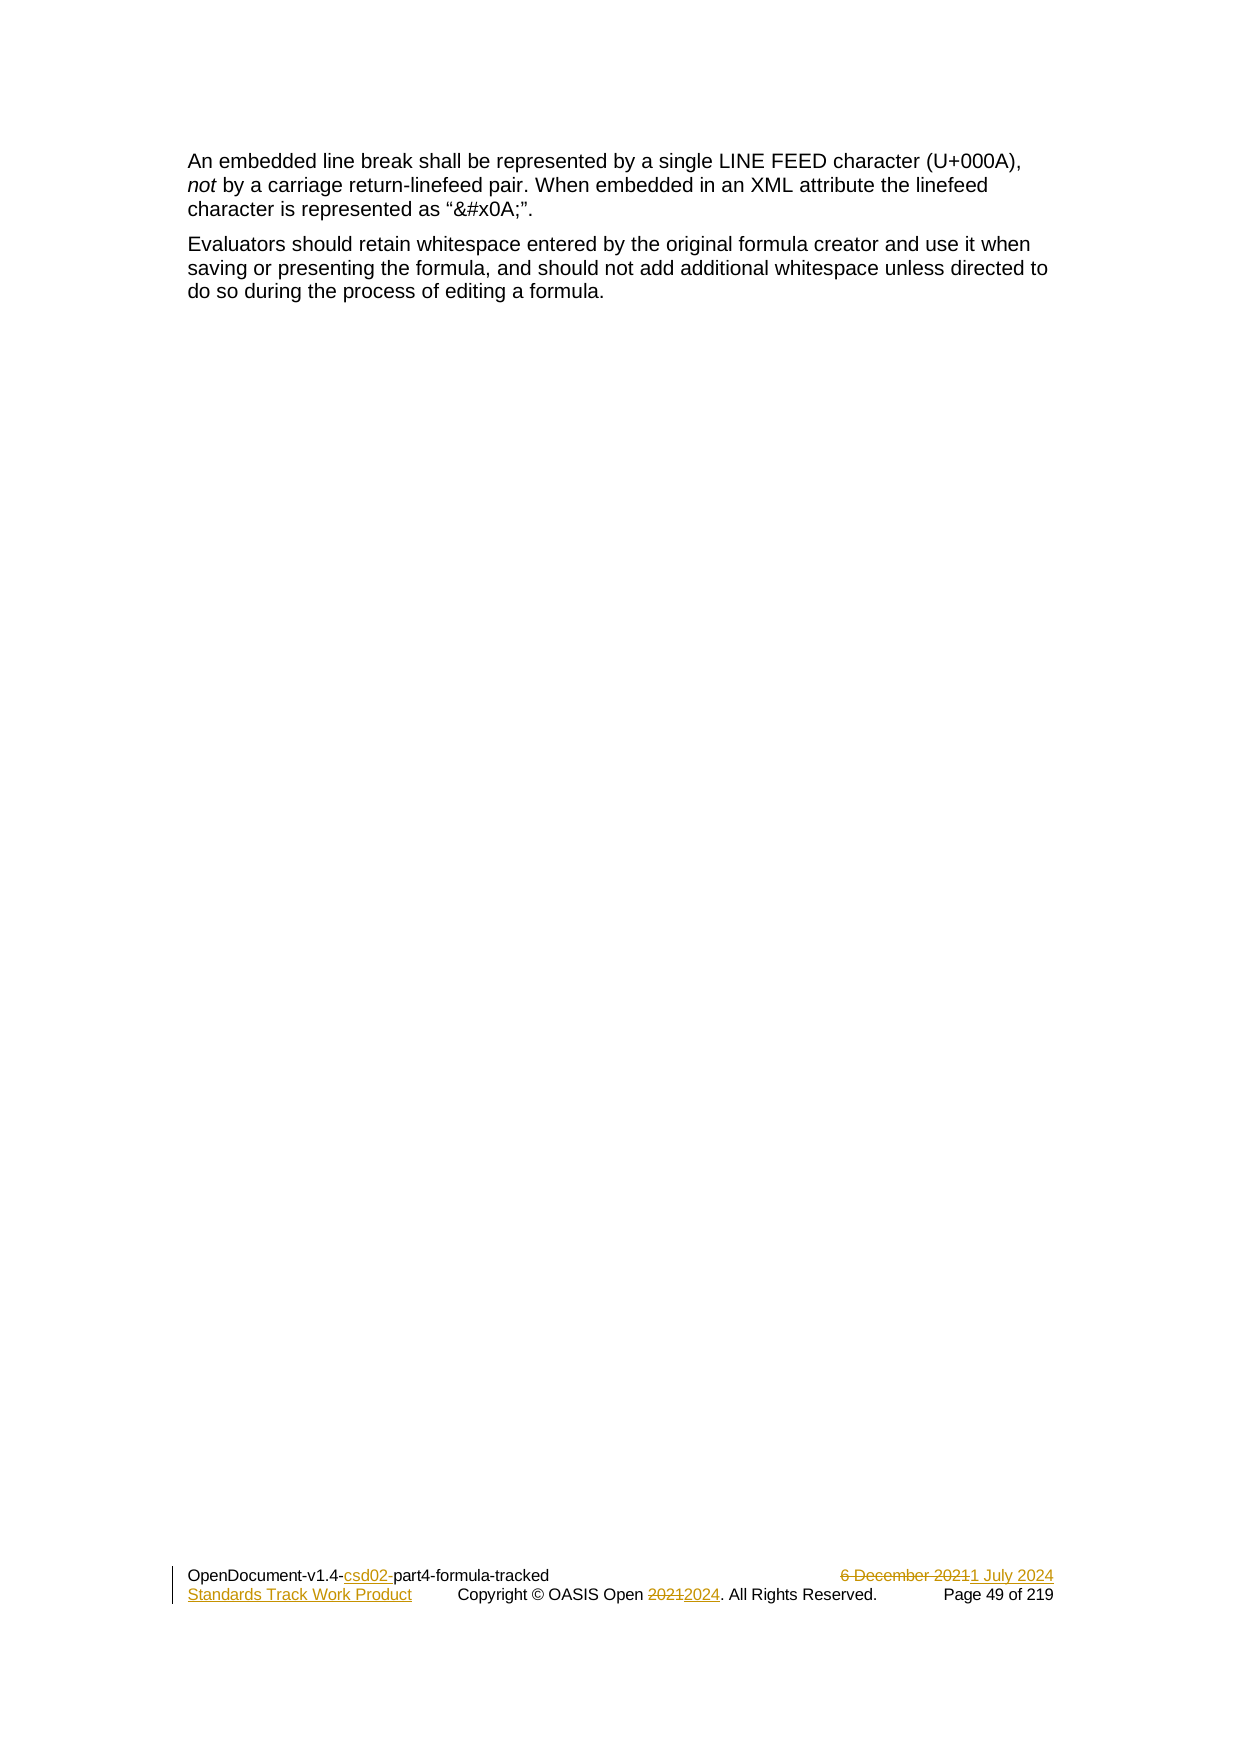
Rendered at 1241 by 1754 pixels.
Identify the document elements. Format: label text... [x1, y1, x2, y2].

text An embedded line break shall be represented by a single LINE FEED character (U+000A), not by a carriage return-linefeed pair. When embedded in an XML attribute the linefeed character is represented as “&#x0A;”. [187, 150, 1053, 221]
text Evaluators should retain whitespace entered by the original formula creator and use it when saving or presenting the formula, and should not add additional whitespace unless directed to do so during the process of editing a formula. [187, 233, 1053, 303]
